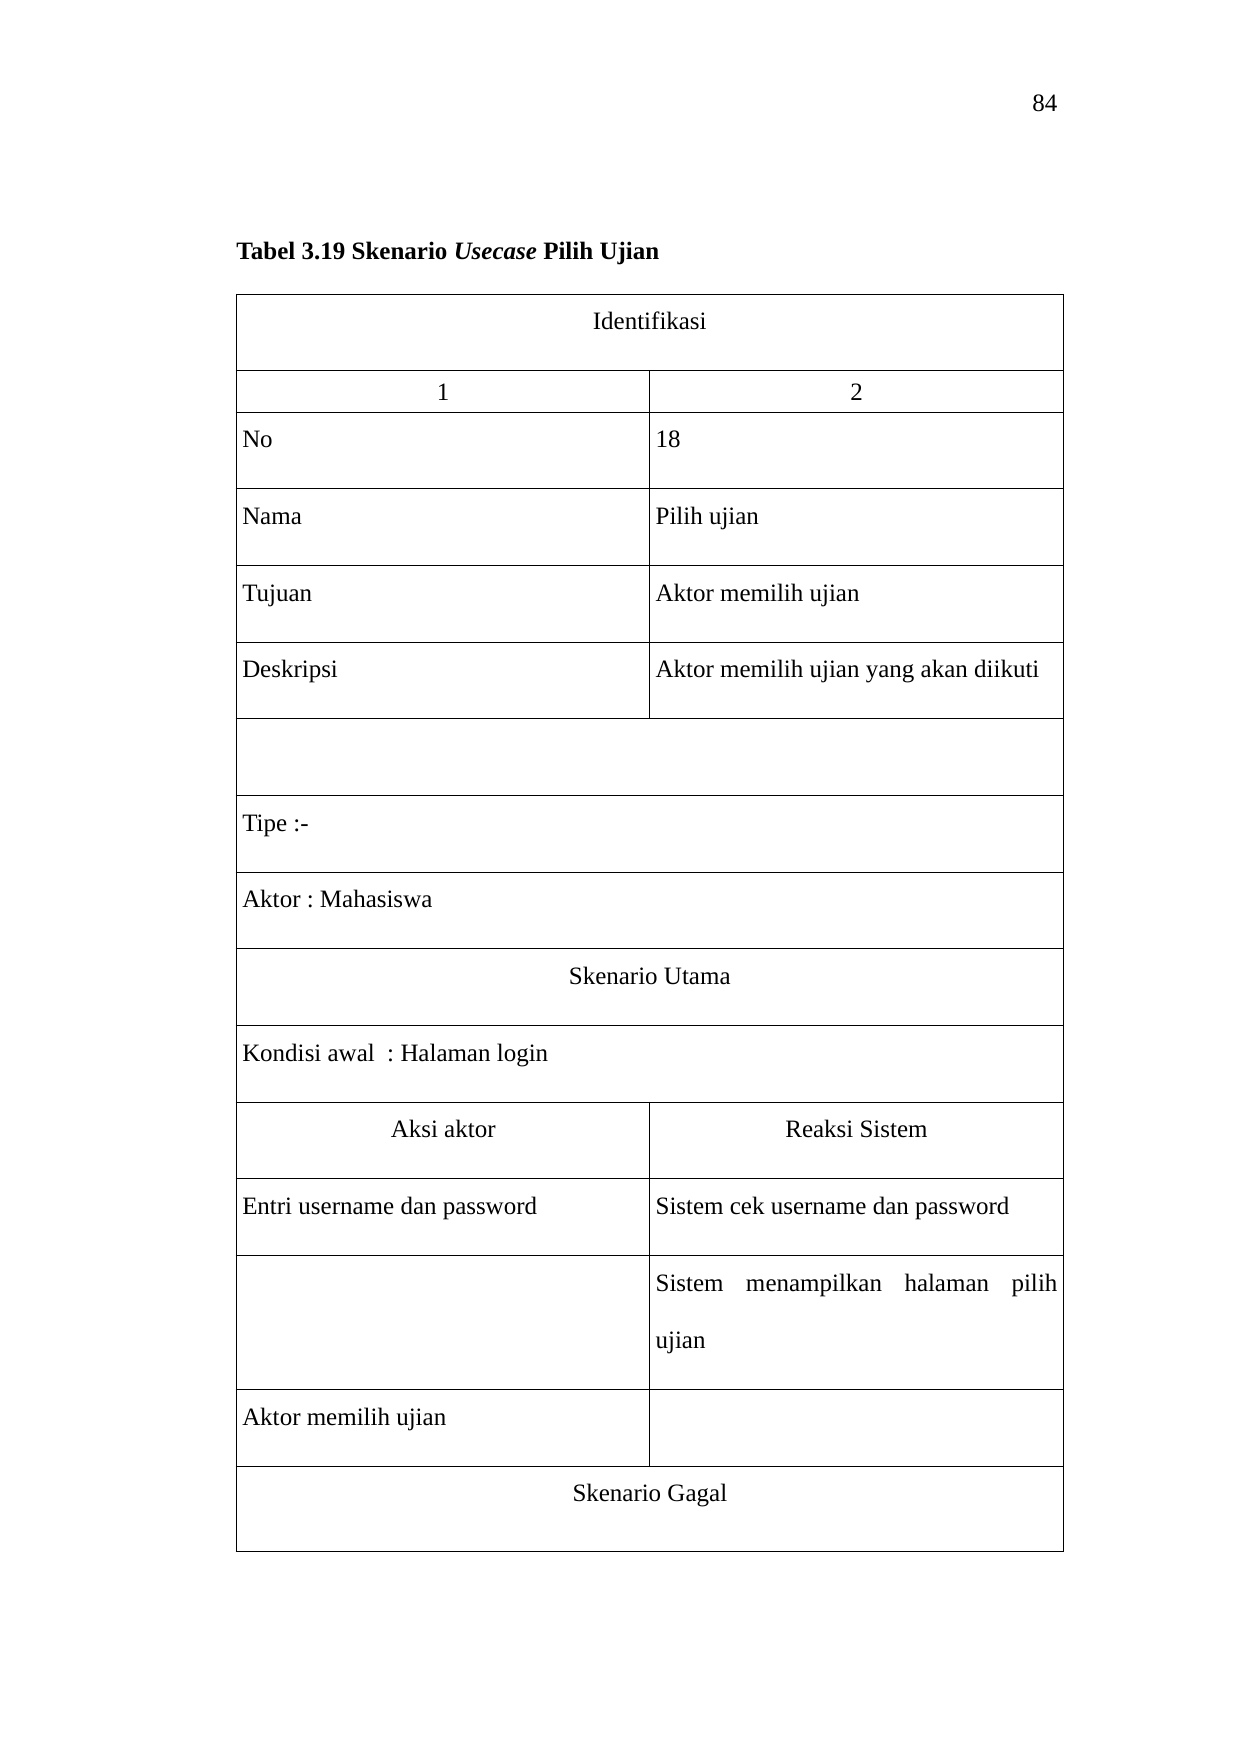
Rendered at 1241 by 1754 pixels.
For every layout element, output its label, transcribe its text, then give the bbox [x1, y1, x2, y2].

table_cell Pilih ujian [650, 489, 1063, 565]
table_cell Tipe :- [237, 796, 1063, 872]
table_cell Aktor memilih ujian [237, 1390, 649, 1466]
table_cell Sistem cek username dan password [650, 1179, 1063, 1255]
table_cell Aktor memilih ujian [650, 566, 1063, 642]
table_cell Deskripsi [237, 643, 649, 718]
table_cell Kondisi awal : Halaman login [237, 1026, 1063, 1102]
table_cell Aktor memilih ujian yang akan diikuti [650, 643, 1063, 718]
table_header 1 [237, 371, 649, 412]
table_cell Tujuan [237, 566, 649, 642]
table_cell Skenario Utama [237, 949, 1063, 1025]
table_header Identifikasi [237, 295, 1063, 370]
table_header 2 [650, 371, 1063, 412]
text Tabel 3.19 Skenario Usecase Pilih Ujian [236, 236, 1063, 265]
table_cell Skenario Gagal [237, 1467, 1063, 1551]
table_cell Nama [237, 489, 649, 565]
table_cell 18 [650, 413, 1063, 488]
table_cell Aksi aktor [237, 1103, 649, 1178]
table_cell Aktor : Mahasiswa [237, 873, 1063, 948]
table_cell [650, 1390, 1063, 1466]
table_cell Sistem menampilkan halaman pilih ujian [650, 1256, 1063, 1389]
table_cell No [237, 413, 649, 488]
table_cell Reaksi Sistem [650, 1103, 1063, 1178]
table_cell Entri username dan password [237, 1179, 649, 1255]
table_cell [237, 1256, 649, 1389]
table_cell [237, 719, 1063, 795]
